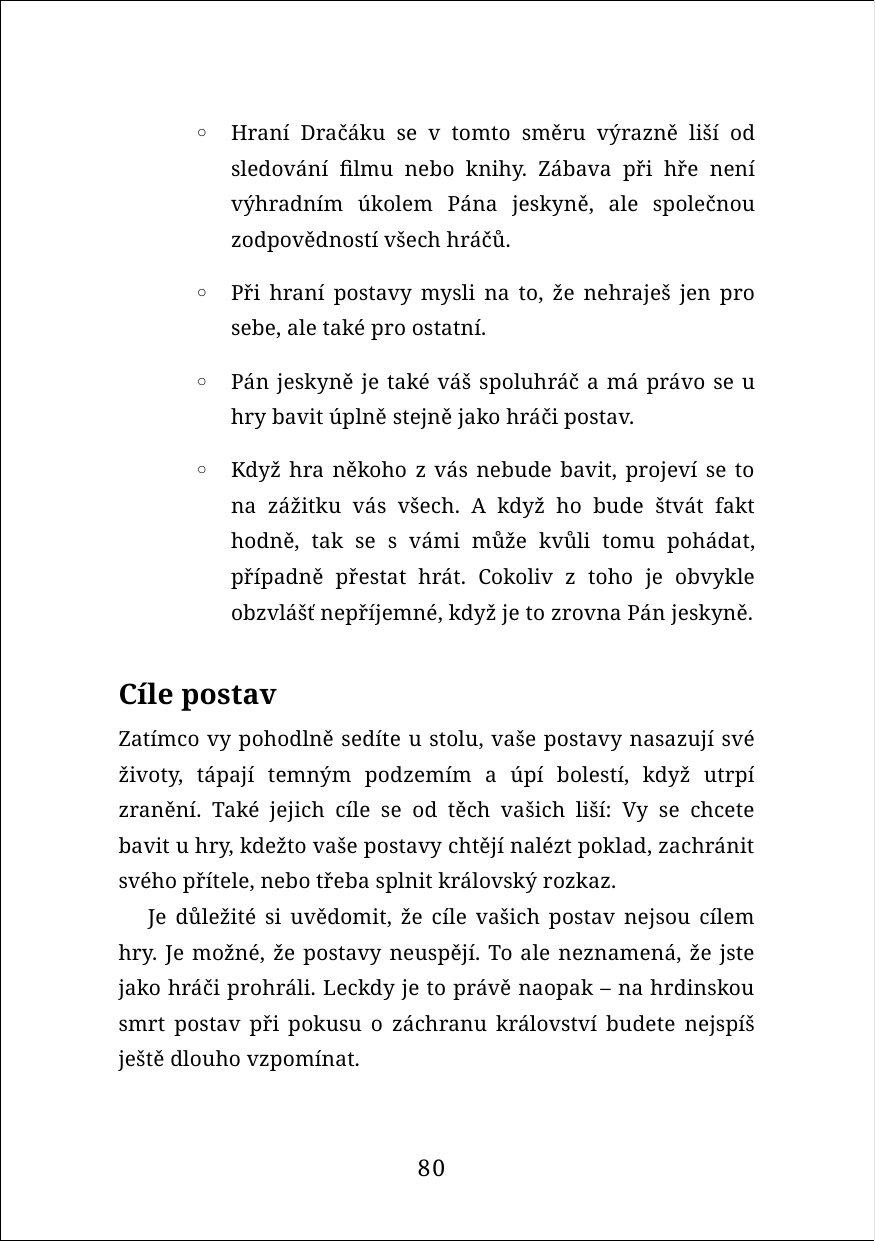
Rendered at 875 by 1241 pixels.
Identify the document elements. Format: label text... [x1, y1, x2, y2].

list Při hraní postavy mysli na to, že nehraješ jen pro sebe, ale také pro ostatní. [193, 278, 756, 342]
text Zatímco vy pohodlně sedíte u stolu, vaše postavy nasazují své životy, tápají temným podzemím a úpí bolestí, když utrpí zranění. Také jejich cíle se od těch vašich liší: Vy se chcete bavit u hry, kdežto vaše postavy chtějí nalézt poklad, zachránit svého přítele, nebo třeba splnit královský rozkaz. Je důležité si uvědomit, že cíle vašich postav nejsou cílem hry. Je možné, že postavy neuspějí. To ale neznamená, že jste jako hráči prohráli. Leckdy je to právě naopak – na hrdinskou smrt postav při pokusu o záchranu království budete nejspíš ještě dlouho vzpomínat. [118, 724, 756, 1073]
list Když hra někoho z vás nebude bavit, projeví se to na zážitku vás všech. A když ho bude štvát fakt hodně, tak se s vámi může kvůli tomu pohádat, případně přestat hrát. Cokoliv z toho je obvykle obzvlášť nepříjemné, když je to zrovna Pán jeskyně. [193, 456, 756, 626]
subtitle Cíle postav [118, 674, 756, 713]
list Hraní Dračáku se v tomto směru výrazně liší od sledování filmu nebo knihy. Zábava při hře není výhradním úkolem Pána jeskyně, ale společnou zodpovědností všech hráčů. [193, 118, 756, 253]
list Pán jeskyně je také váš spoluhráč a má právo se u hry bavit úplně stejně jako hráči postav. [193, 367, 756, 431]
